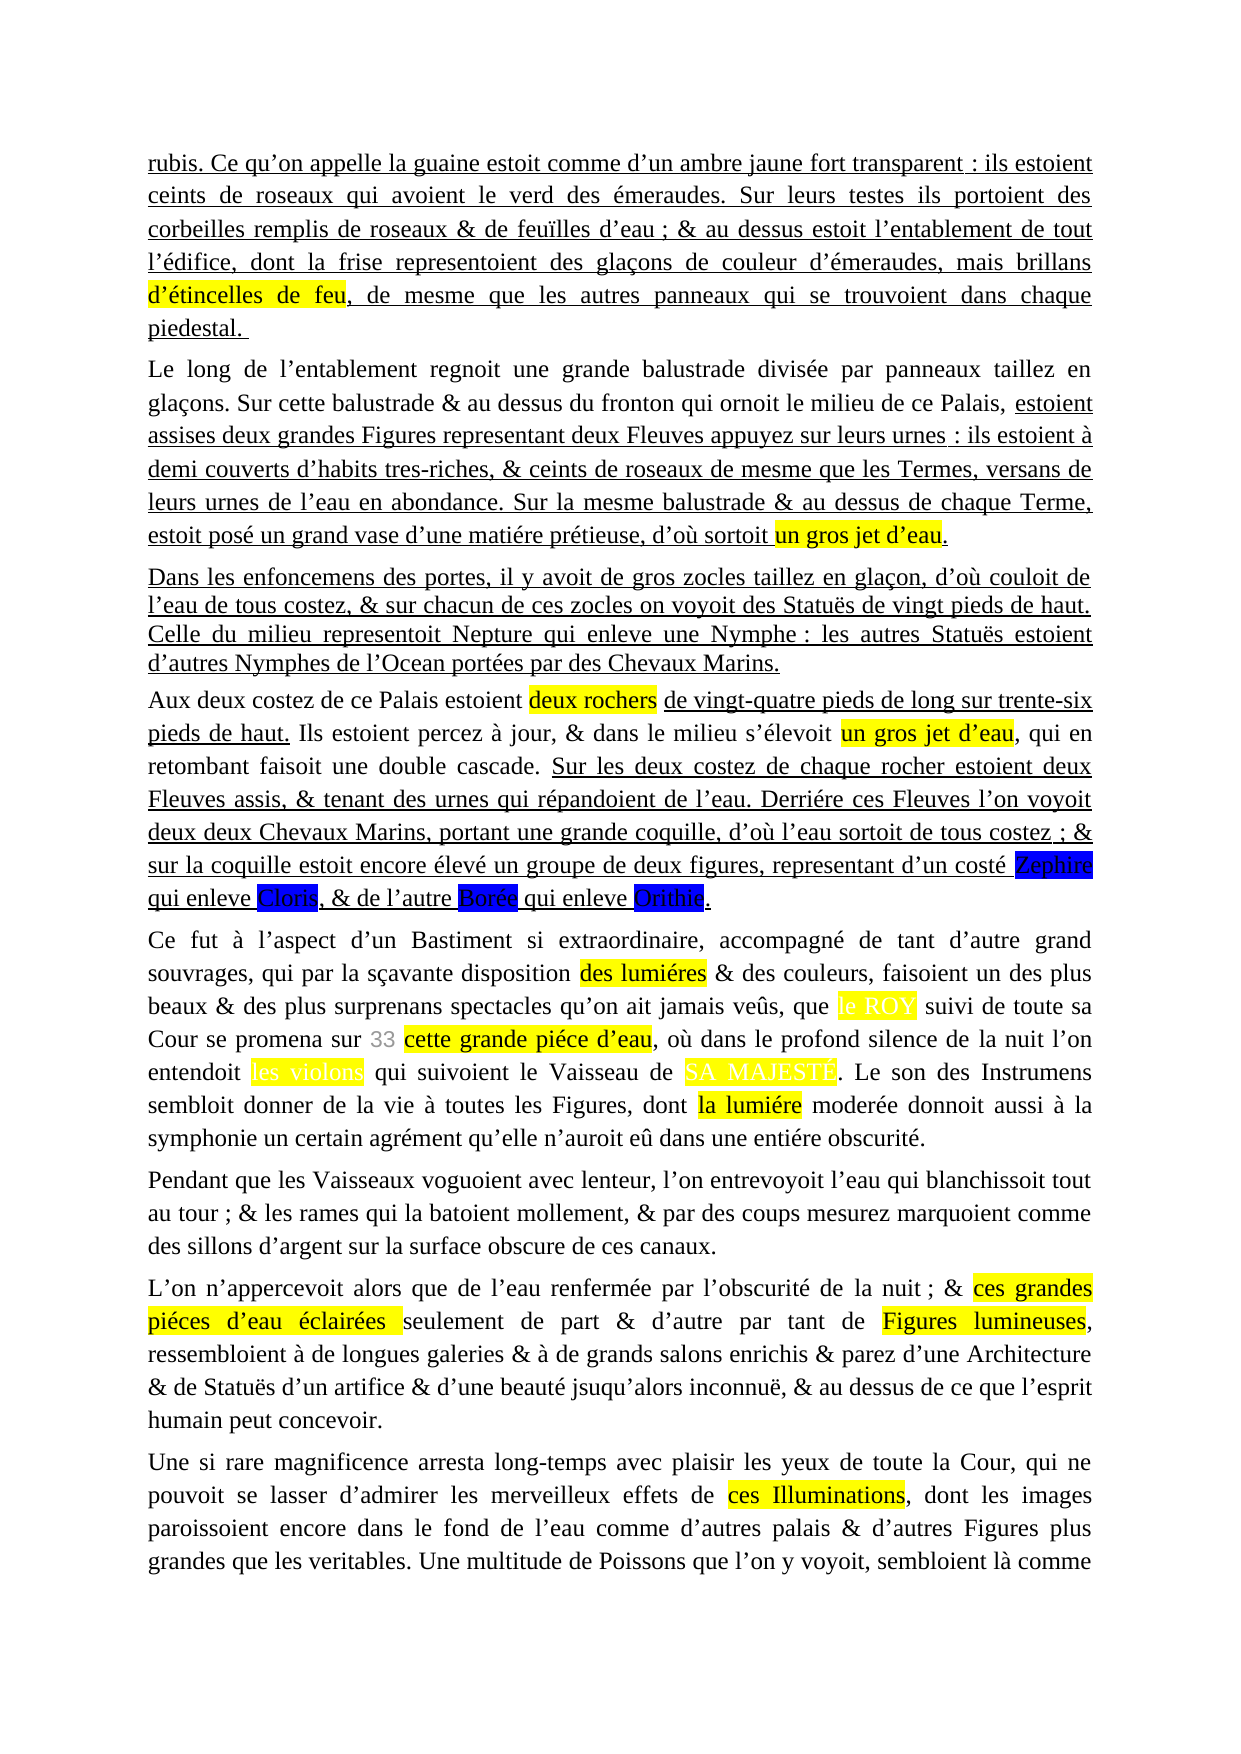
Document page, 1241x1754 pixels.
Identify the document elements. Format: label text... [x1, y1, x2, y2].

text d’autres Nymphes de l’Ocean portées par des Chevaux Marins. [148, 646, 1093, 677]
text Aux deux costez de ce Palais estoient deux rochers de vingt-quatre pieds de long sur trente-six pieds de haut. Ils estoient percez à jour, & dans le milieu s’élevoit un gros jet d’eau, qui en retombant faisoit une double cascade. Sur les deux costez de chaque rocher estoient deux Fleuves assis, & tenant des urnes qui répandoient de l’eau. Derriére ces Fleuves l’on voyoit deux deux Chevaux Marins, portant une grande coquille, d’où l’eau sortoit de tous costez ; & [148, 685, 1093, 842]
text ceints de roseaux qui avoient le verd des émeraudes. Sur leurs testes ils portoient des corbeilles remplis de roseaux & de feuïlles d’eau ; & au dessus estoit l’entablement de tout [148, 174, 1093, 239]
text Ce fut à l’aspect d’un Bastiment si extraordinaire, accompagné de tant d’autre grand souvrages, qui par la sçavante disposition des lumiéres & des couleurs, faisoient un des plus beaux & des plus surprenans spectacles qu’on ait jamais veûs, que le ROY suivi de toute sa Cour se promena sur 33 cette grande piéce d’eau, où dans le profond silence de la nuit l’on entendoit les violons qui suivoient le Vaisseau de SA MAJESTÉ. Le son des Instrumens sembloit donner de la vie à toutes les Figures, dont la lumiére moderée donnoit aussi à la symphonie un certain agrément qu’elle n’auroit eû dans une entiére obscurité. [148, 925, 1093, 1152]
text demi couverts d’habits tres-riches, & ceints de roseaux de mesme que les Termes, versans de [148, 447, 1093, 479]
text l’édifice, dont la frise representoient des glaçons de couleur d’émeraudes, mais brillans d’étincelles de feu, de mesme que les autres panneaux qui se trouvoient dans chaque piedestal. [148, 240, 1093, 341]
text leurs urnes de l’eau en abondance. Sur la mesme balustrade & au dessus de chaque Terme, [148, 480, 1093, 512]
text L’on n’appercevoit alors que de l’eau renfermée par l’obscurité de la nuit ; & ces grandes piéces d’eau éclairées seulement de part & d’autre par tant de Figures lumineuses, ressembloient à de longues galeries & à de grands salons enrichis & parez d’une Architecture & de Statuës d’un artifice & d’une beauté jsuqu’alors inconnuë, & au dessus de ce que l’esprit humain peut concevoir. [148, 1273, 1093, 1434]
text rubis. Ce qu’on appelle la guaine estoit comme d’un ambre jaune fort transparent : ils estoient [148, 148, 1093, 173]
text sur la coquille estoit encore élevé un groupe de deux figures, representant d’un costé Zephire qui enleve Cloris, & de l’autre Borée qui enleve Orithie. [148, 843, 1093, 912]
text Le long de l’entablement regnoit une grande balustrade divisée par panneaux taillez en glaçons. Sur cette balustrade & au dessus du fronton qui ornoit le milieu de ce Palais, estoient assises deux grandes Figures representant deux Fleuves appuyez sur leurs urnes : ils estoient à [148, 354, 1093, 446]
text Dans les enfoncemens des portes, il y avoit de gros zocles taillez en glaçon, d’où couloit de l’eau de tous costez, & sur chacun de ces zocles on voyoit des Statuës de vingt pieds de haut. Celle du milieu representoit Nepture qui enleve une Nymphe : les autres Statuës estoient [148, 562, 1093, 644]
text estoit posé un grand vase d’une matiére prétieuse, d’où sortoit un gros jet d’eau. [148, 513, 1093, 548]
text Pendant que les Vaisseaux voguoient avec lenteur, l’on entrevoyoit l’eau qui blanchissoit tout au tour ; & les rames qui la batoient mollement, & par des coups mesurez marquoient comme des sillons d’argent sur la surface obscure de ces canaux. [148, 1165, 1093, 1260]
text Une si rare magnificence arresta long-temps avec plaisir les yeux de toute la Cour, qui ne pouvoit se lasser d’admirer les merveilleux effets de ces Illuminations, dont les images paroissoient encore dans le fond de l’eau comme d’autres palais & d’autres Figures plus grandes que les veritables. Une multitude de Poissons que l’on y voyoit, sembloient là comme [148, 1447, 1093, 1575]
